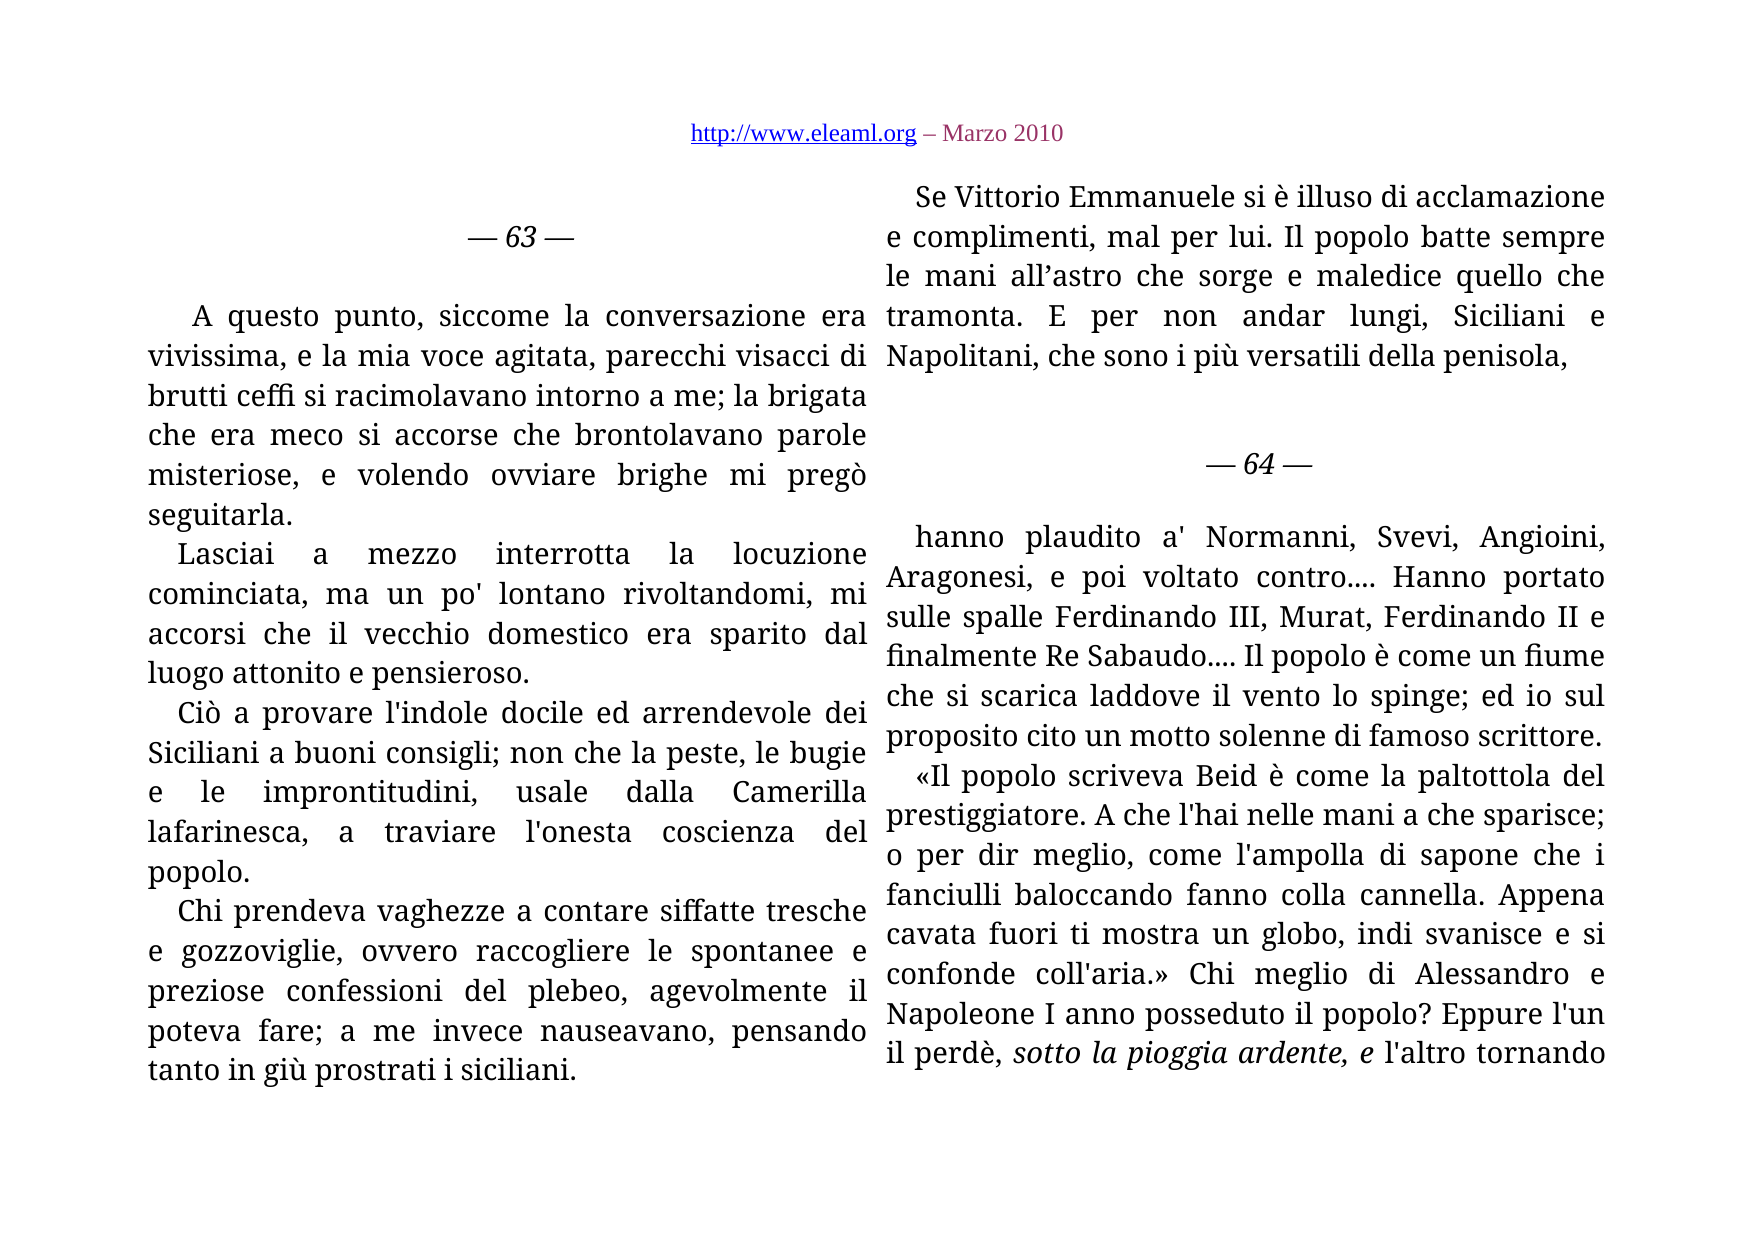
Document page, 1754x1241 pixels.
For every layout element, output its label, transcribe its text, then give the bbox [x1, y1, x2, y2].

text Lasciai a mezzo interrotta la locuzione cominciata, ma un po' lontano rivoltandomi, mi accorsi che il vecchio domestico era sparito dal luogo attonito e pensieroso. [148, 533, 868, 692]
text — 64 — [886, 443, 1606, 483]
text Se Vittorio Emmanuele si è illuso di acclamazione e complimenti, mal per lui. Il popolo batte sempre le mani all’astro che sorge e maledice quello che tramonta. E per non andar lungi, Siciliani e Napolitani, che sono i più versatili della penisola, [886, 176, 1606, 375]
text Chi prendeva vaghezze a contare siffatte tresche e gozzoviglie, ovvero raccogliere le spontanee e preziose confessioni del plebeo, agevolmente il poteva fare; a me invece nauseavano, pensando tanto in giù prostrati i siciliani. [148, 891, 868, 1089]
text Ciò a provare l'indole docile ed arrendevole dei Siciliani a buoni consigli; non che la peste, le bugie e le improntitudini, usale dalla Camerilla lafarinesca, a traviare l'onesta coscienza del popolo. [148, 692, 868, 891]
text hanno plaudito a' Normanni, Svevi, Angioini, Aragonesi, e poi voltato contro.... Hanno portato sulle spalle Ferdinando III, Murat, Ferdinando II e finalmente Re Sabaudo.... Il popolo è come un fiume che si scarica laddove il vento lo spinge; ed io sul proposito cito un motto solenne di famoso scrittore. [886, 517, 1606, 755]
text «Il popolo scriveva Beid è come la paltottola del prestiggiatore. A che l'hai nelle mani a che sparisce; o per dir meglio, come l'ampolla di sapone che i fanciulli baloccando fanno colla cannella. Appena cavata fuori ti mostra un globo, indi svanisce e si confonde coll'aria.» Chi meglio di Alessandro e Napoleone I anno posseduto il popolo? Eppure l'un il perdè, sotto la pioggia ardente, e l'altro tornando [886, 755, 1606, 1072]
text A questo punto, siccome la conversazione era vivissima, e la mia voce agitata, parecchi visacci di brutti ceffi si racimolavano intorno a me; la brigata che era meco si accorse che brontolavano parole misteriose, e volendo ovviare brighe mi pregò seguitarla. [148, 295, 868, 533]
text — 63 — [148, 216, 868, 256]
